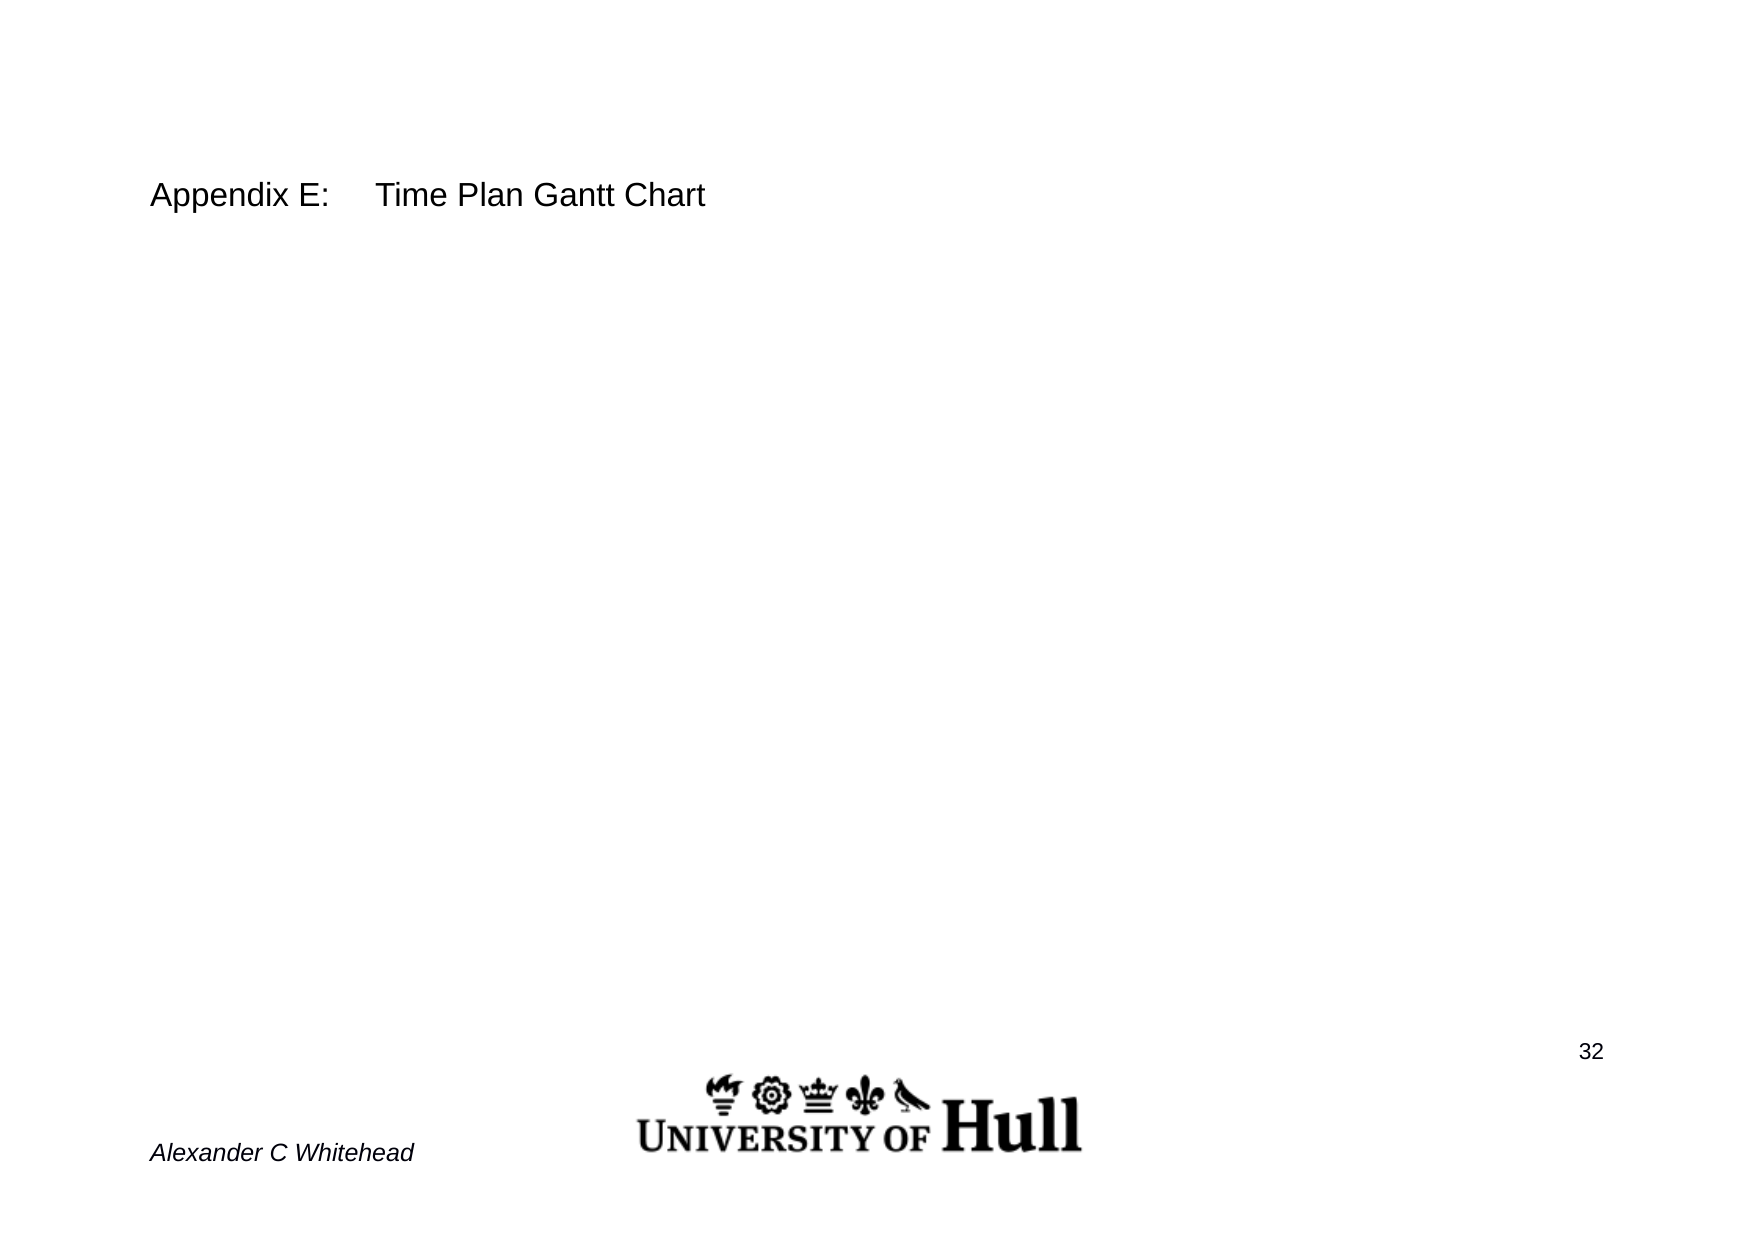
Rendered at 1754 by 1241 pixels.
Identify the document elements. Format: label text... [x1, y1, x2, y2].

subtitle Time Plan Gantt Chart [150, 175, 1604, 213]
picture [630, 1064, 1091, 1162]
